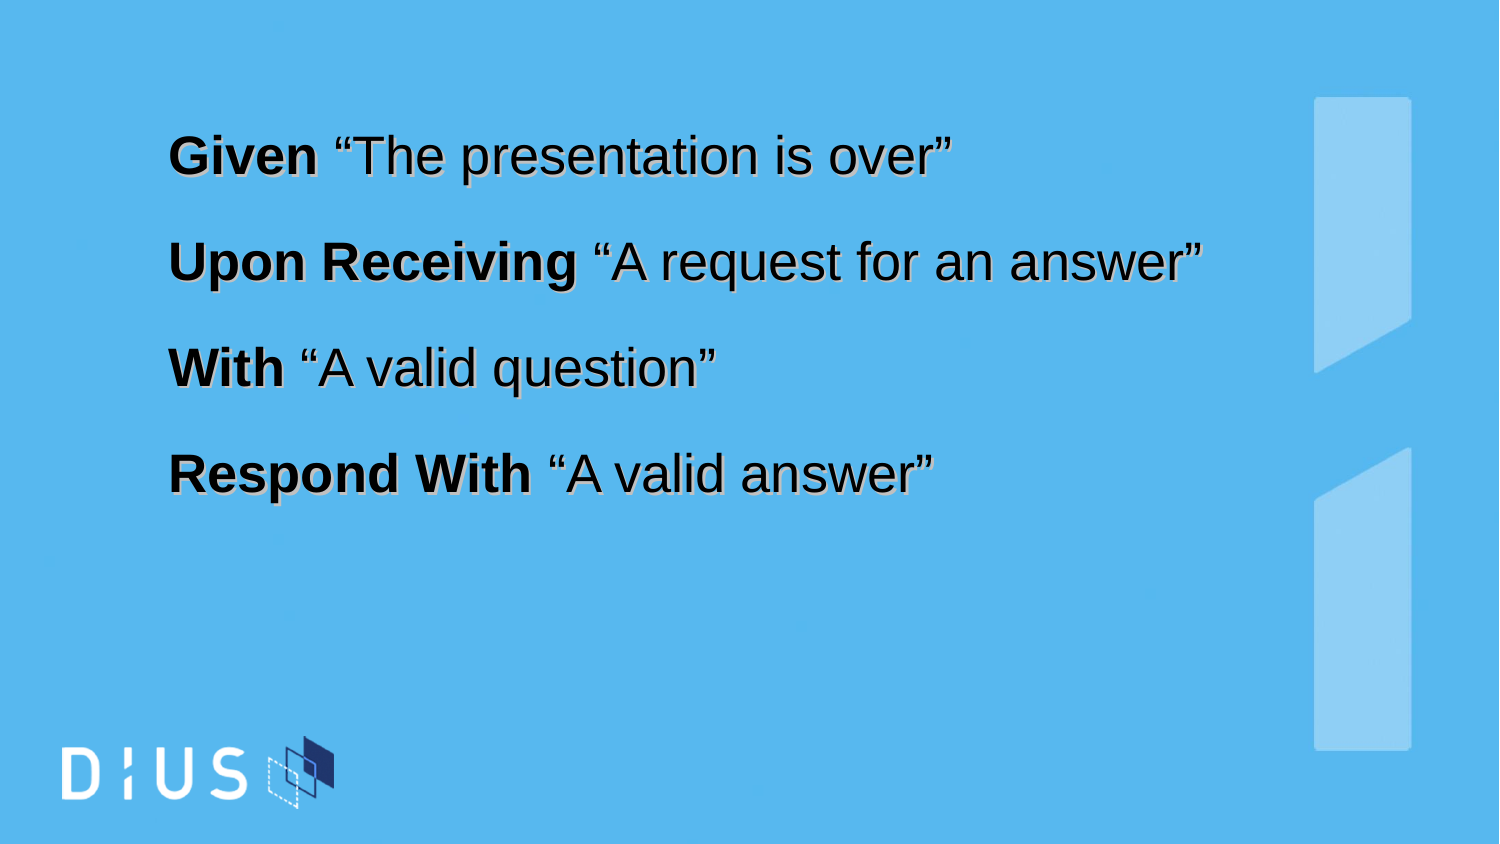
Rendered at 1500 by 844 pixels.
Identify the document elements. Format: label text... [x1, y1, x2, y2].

text_box Given “The presentation is over” Upon Receiving “A request for an answer” With “A valid question” Respond With “A valid answer” [153, 118, 1229, 650]
picture [0, 0, 1499, 844]
